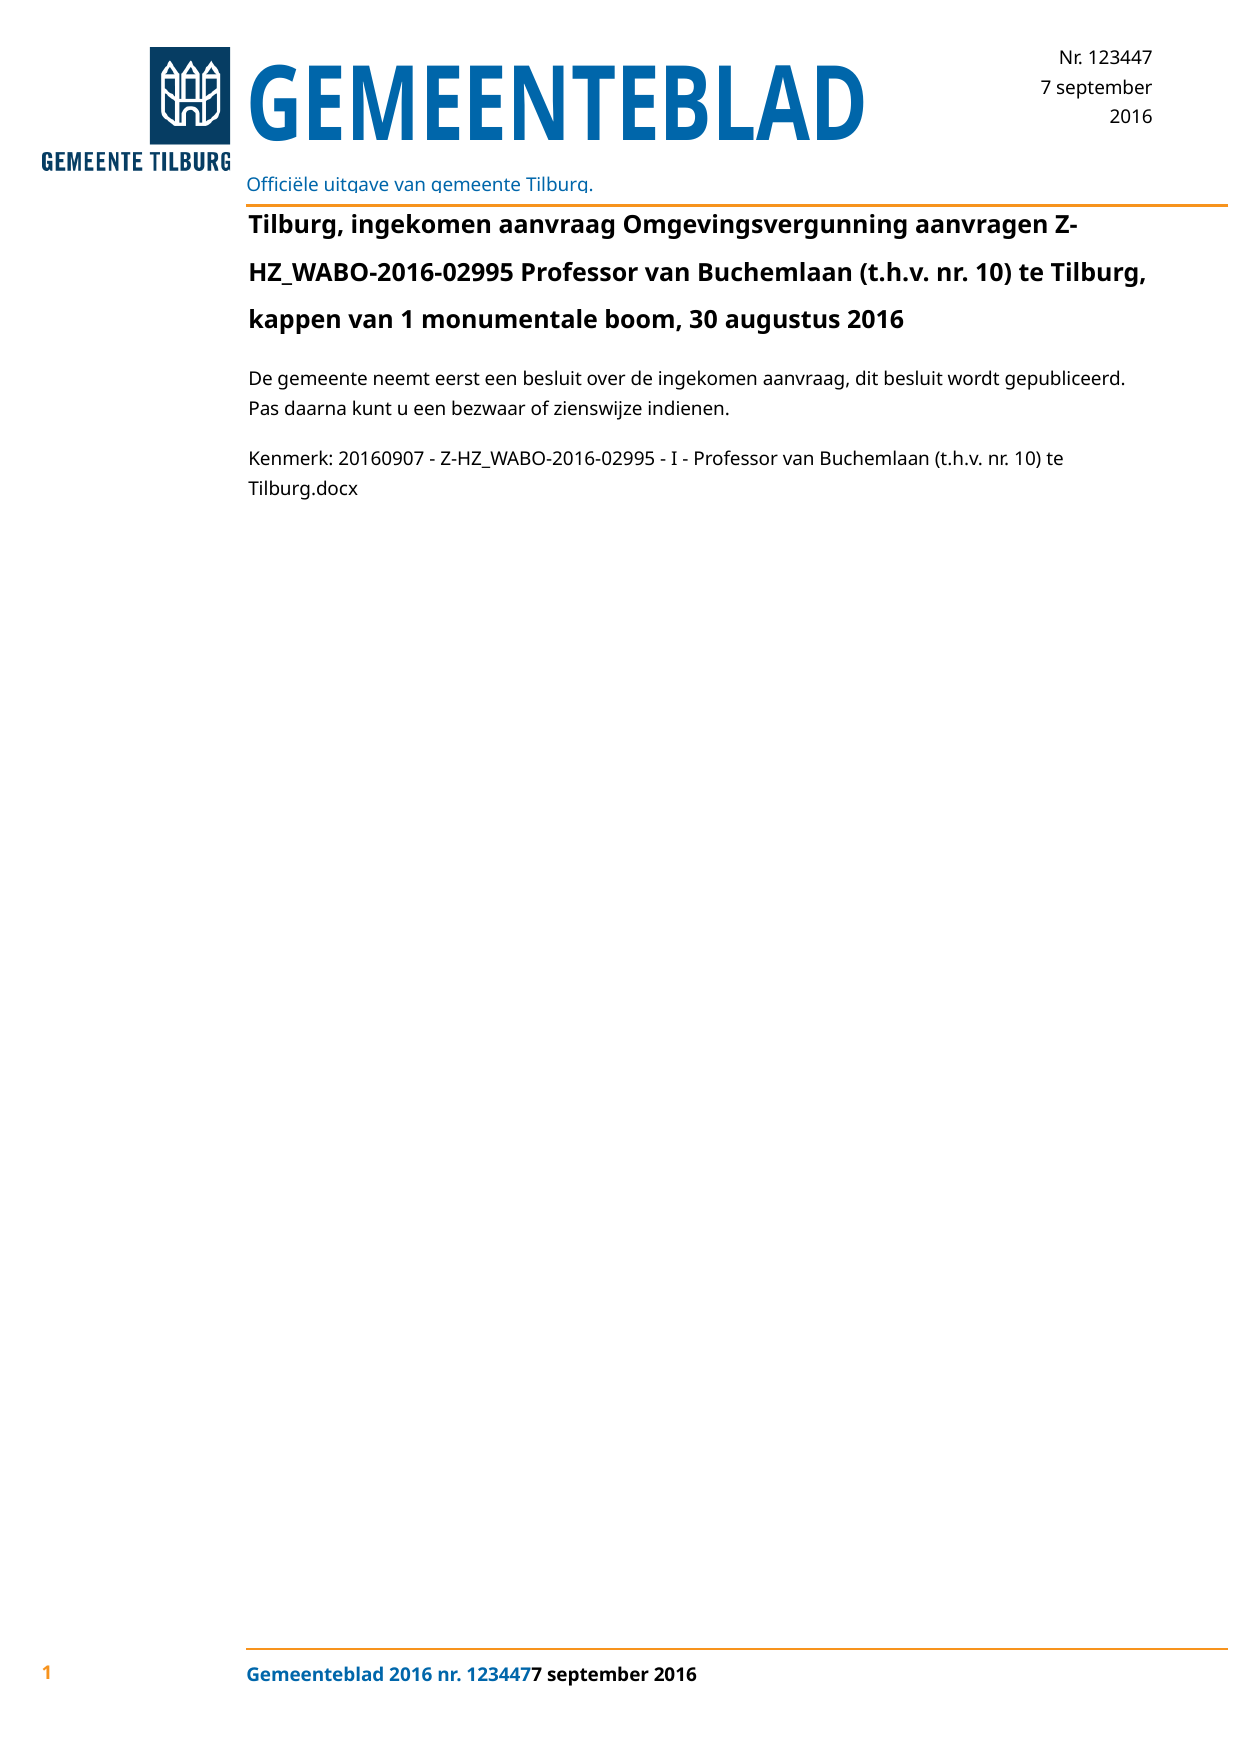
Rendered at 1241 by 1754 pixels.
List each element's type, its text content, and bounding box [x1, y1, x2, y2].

text Tilburg, ingekomen aanvraag Omgevingsvergunning aanvragen Z-HZ_WABO-2016-02995 Professor van Buchemlaan (t.h.v. nr. 10) te Tilburg, kappen van 1 monumentale boom, 30 augustus 2016 [248, 207, 1152, 336]
picture [41, 47, 231, 172]
text De gemeente neemt eerst een besluit over de ingekomen aanvraag, dit besluit wordt gepubliceerd. Pas daarna kunt u een bezwaar of zienswijze indienen. [248, 366, 1152, 421]
text Kenmerk: 20160907 - Z-HZ_WABO-2016-02995 - I - Professor van Buchemlaan (t.h.v. nr. 10) te Tilburg.docx [248, 446, 1152, 501]
